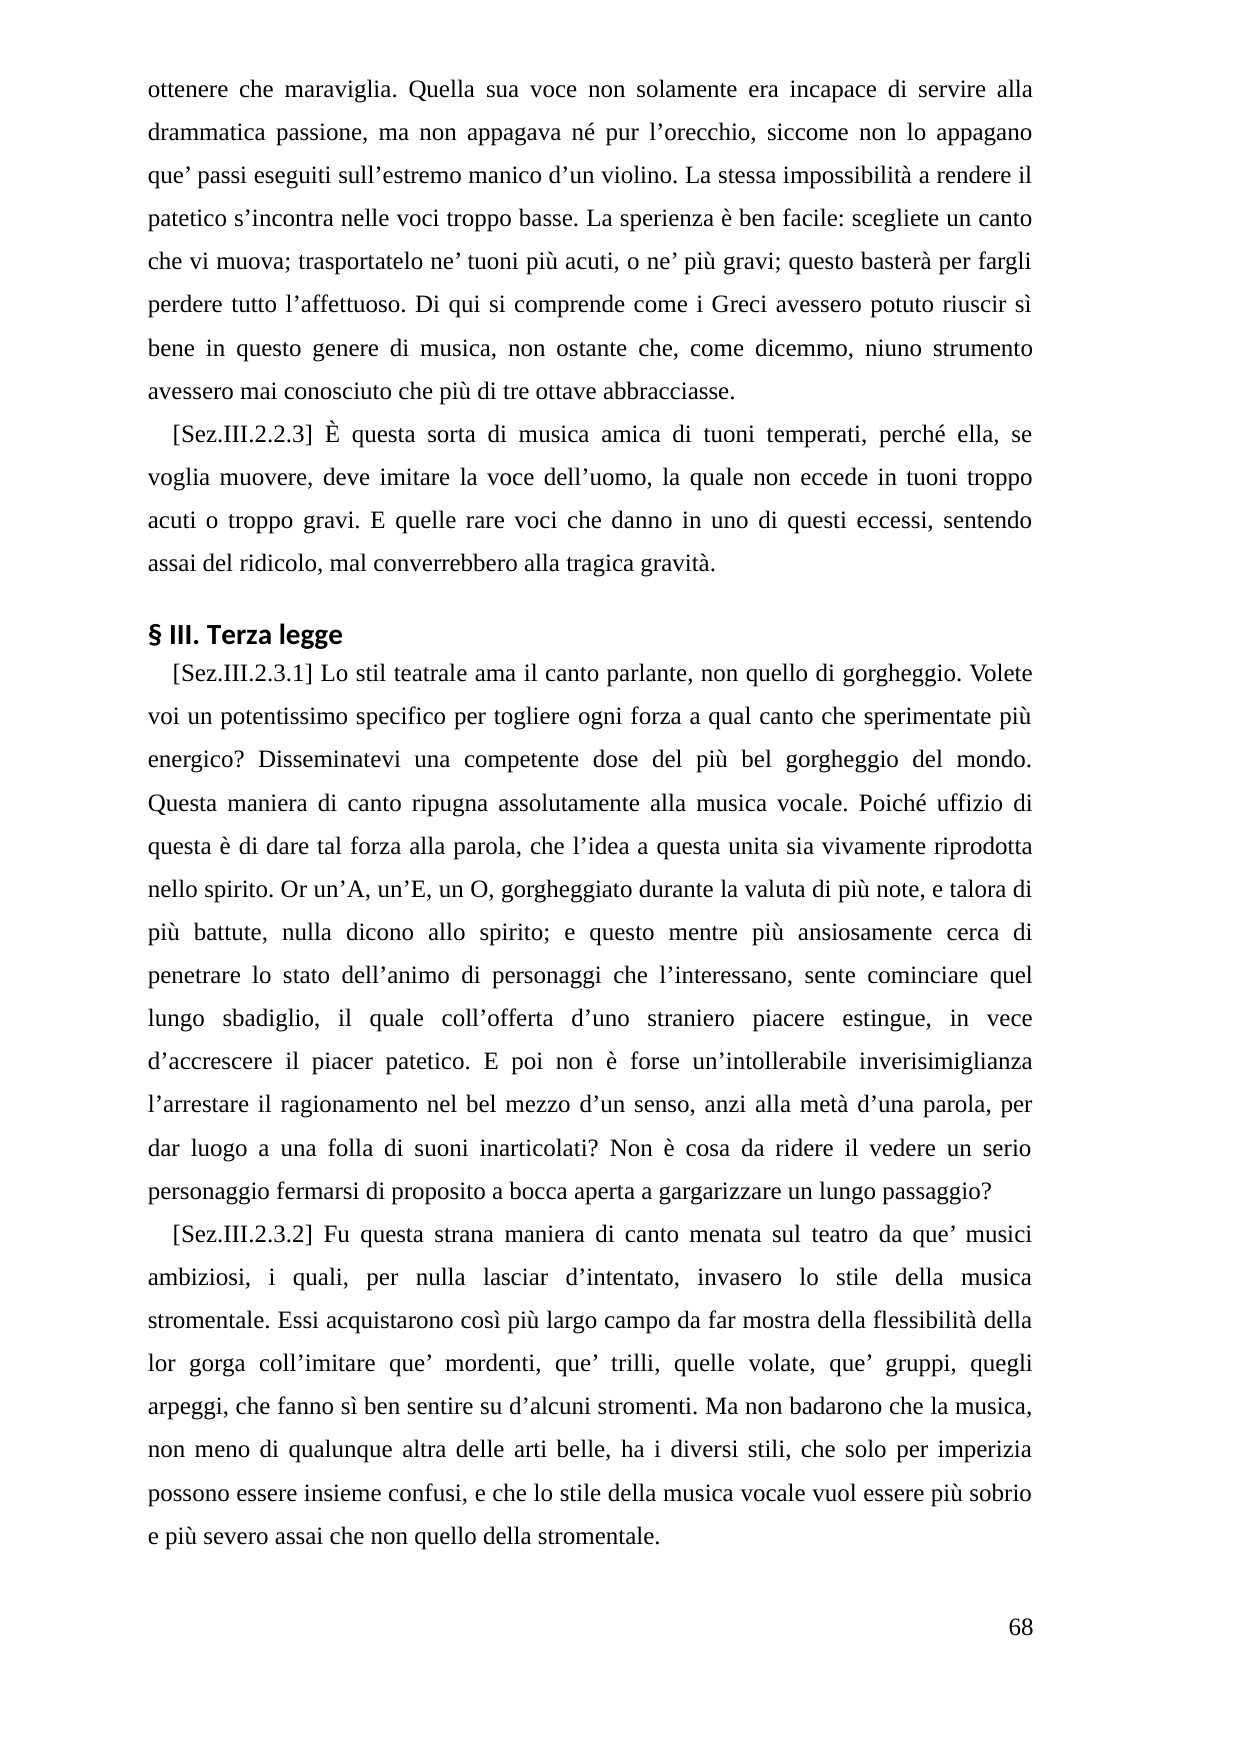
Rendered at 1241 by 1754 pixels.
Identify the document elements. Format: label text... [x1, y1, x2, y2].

text [Sez.III.2.3.2] Fu questa strana maniera di canto menata sul teatro da que’ musici ambiziosi, i quali, per nulla lasciar d’intentato, invasero lo stile della musica stromentale. Essi acquistarono così più largo campo da far mostra della flessibilità della lor gorga coll’imitare que’ mordenti, que’ trilli, quelle volate, que’ gruppi, quegli arpeggi, che fanno sì ben sentire su d’alcuni stromenti. Ma non badarono che la musica, non meno di qualunque altra delle arti belle, ha i diversi stili, che solo per imperizia possono essere insieme confusi, e che lo stile della musica vocale vuol essere più sobrio e più severo assai che non quello della stromentale. [148, 1219, 1033, 1549]
text [Sez.III.2.2.3] È questa sorta di musica amica di tuoni temperati, perché ella, se voglia muovere, deve imitare la voce dell’uomo, la quale non eccede in tuoni troppo acuti o troppo gravi. E quelle rare voci che danno in uno di questi eccessi, sentendo assai del ridicolo, mal converrebbero alla tragica gravità. [148, 419, 1033, 577]
subtitle § III. Terza legge [148, 616, 1033, 652]
text [Sez.III.2.3.1] Lo stil teatrale ama il canto parlante, non quello di gorgheggio. Volete voi un potentissimo specifico per togliere ogni forza a qual canto che sperimentate più energico? Disseminatevi una competente dose del più bel gorgheggio del mondo. Questa maniera di canto ripugna assolutamente alla musica vocale. Poiché uffizio di questa è di dare tal forza alla parola, che l’idea a questa unita sia vivamente riprodotta nello spirito. Or un’A, un’E, un O, gorgheggiato durante la valuta di più note, e talora di più battute, nulla dicono allo spirito; e questo mentre più ansiosamente cerca di penetrare lo stato dell’animo di personaggi che l’interessano, sente cominciare quel lungo sbadiglio, il quale coll’offerta d’uno straniero piacere estingue, in vece d’accrescere il piacer patetico. E poi non è forse un’intollerabile inverisimiglianza l’arrestare il ragionamento nel bel mezzo d’un senso, anzi alla metà d’una parola, per dar luogo a una folla di suoni inarticolati? Non è cosa da ridere il vedere un serio personaggio fermarsi di proposito a bocca aperta a gargarizzare un lungo passaggio? [148, 658, 1033, 1204]
text ottenere che maraviglia. Quella sua voce non solamente era incapace di servire alla drammatica passione, ma non appagava né pur l’orecchio, siccome non lo appagano que’ passi eseguiti sull’estremo manico d’un violino. La stessa impossibilità a rendere il patetico s’incontra nelle voci troppo basse. La sperienza è ben facile: scegliete un canto che vi muova; trasportatelo ne’ tuoni più acuti, o ne’ più gravi; questo basterà per fargli perdere tutto l’affettuoso. Di qui si comprende come i Greci avessero potuto riuscir sì bene in questo genere di musica, non ostante che, come dicemmo, niuno strumento avessero mai conosciuto che più di tre ottave abbracciasse. [148, 74, 1033, 404]
